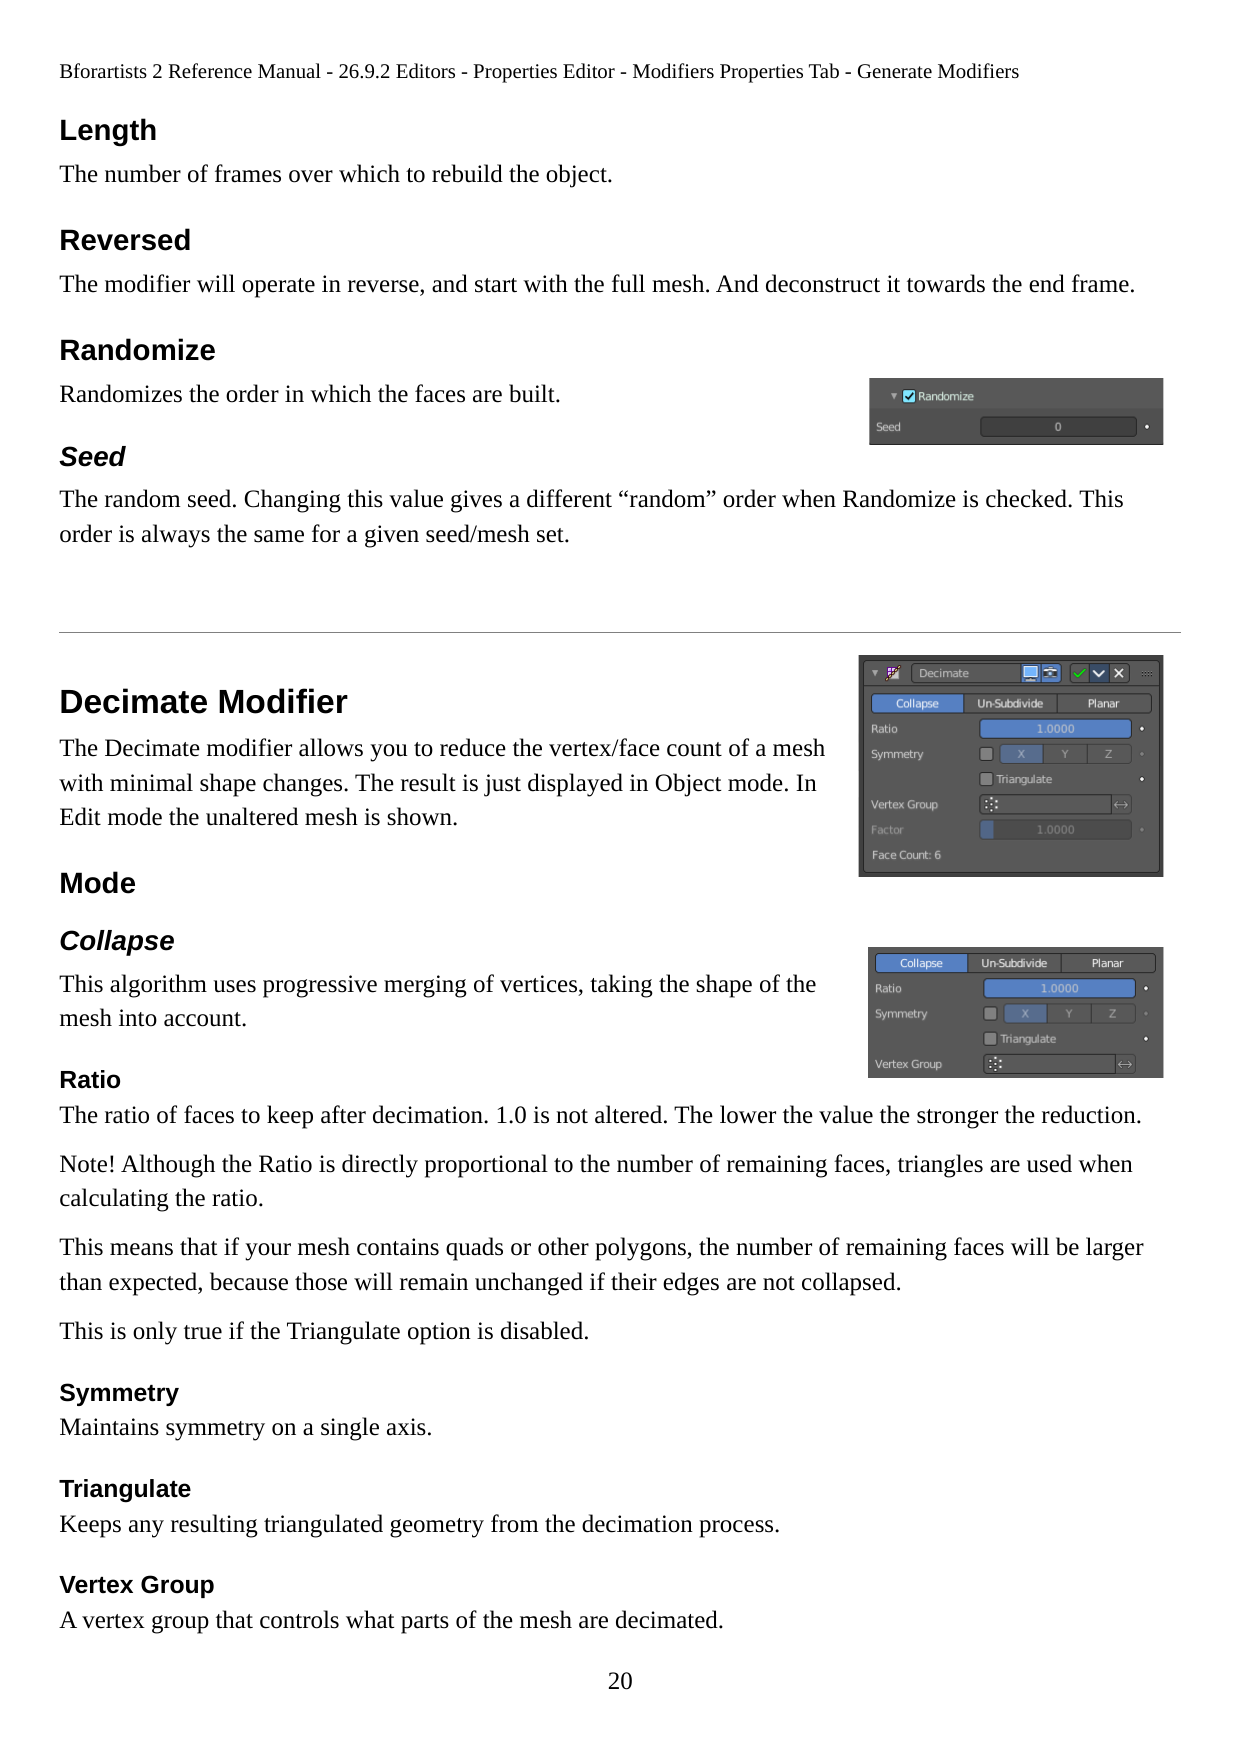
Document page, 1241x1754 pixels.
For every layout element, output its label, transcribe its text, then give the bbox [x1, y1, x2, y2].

subtitle Collapse [59, 925, 1181, 957]
text Keeps any resulting triangulated geometry from the decimation process. [59, 1509, 1181, 1537]
subtitle Mode [59, 866, 1181, 900]
subtitle [1164, 682, 1181, 721]
text Note! Although the Ratio is directly proportional to the number of remaining faces, triangles are used when calculating the ratio. [59, 1149, 1181, 1212]
subtitle Symmetry [59, 1378, 1181, 1406]
text The random seed. Changing this value gives a different “random” order when Randomize is checked. This order is always the same for a given seed/mesh set. [59, 484, 1181, 548]
subtitle Length [59, 113, 1181, 146]
text The ratio of faces to keep after decimation. 1.0 is not altered. The lower the value the stronger the reduction. [59, 1100, 1181, 1129]
subtitle Seed [59, 440, 1181, 472]
picture [868, 947, 1164, 1078]
text Maintains symmetry on a single axis. [59, 1412, 1181, 1441]
subtitle Ratio [59, 1065, 1181, 1094]
text Randomizes the order in which the faces are built. [59, 379, 869, 407]
subtitle Decimate Modifier [59, 682, 858, 721]
text This is only true if the Triangulate option is disabled. [59, 1316, 1181, 1345]
text The number of frames over which to rebuild the object. [59, 159, 1181, 188]
picture [858, 655, 1164, 877]
text The Decimate modifier allows you to reduce the vertex/face count of a mesh with minimal shape changes. The result is just displayed in Object mode. In Edit mode the unaltered mesh is shown. [59, 733, 858, 831]
subtitle Reversed [59, 222, 1181, 256]
subtitle Randomize [59, 332, 1181, 366]
picture [869, 378, 1164, 445]
text This algorithm uses progressive merging of vertices, taking the shape of the mesh into account. [59, 969, 868, 1032]
text This means that if your mesh contains quads or other polygons, the number of remaining faces will be larger than expected, because those will remain unchanged if their edges are not collapsed. [59, 1232, 1181, 1296]
text A vertex group that controls what parts of the mesh are decimated. [59, 1605, 1181, 1634]
subtitle Triangulate [59, 1474, 1181, 1502]
subtitle Vertex Group [59, 1570, 1181, 1599]
text The modifier will operate in reverse, and start with the full mesh. And deconstruct it towards the end frame. [59, 269, 1181, 297]
